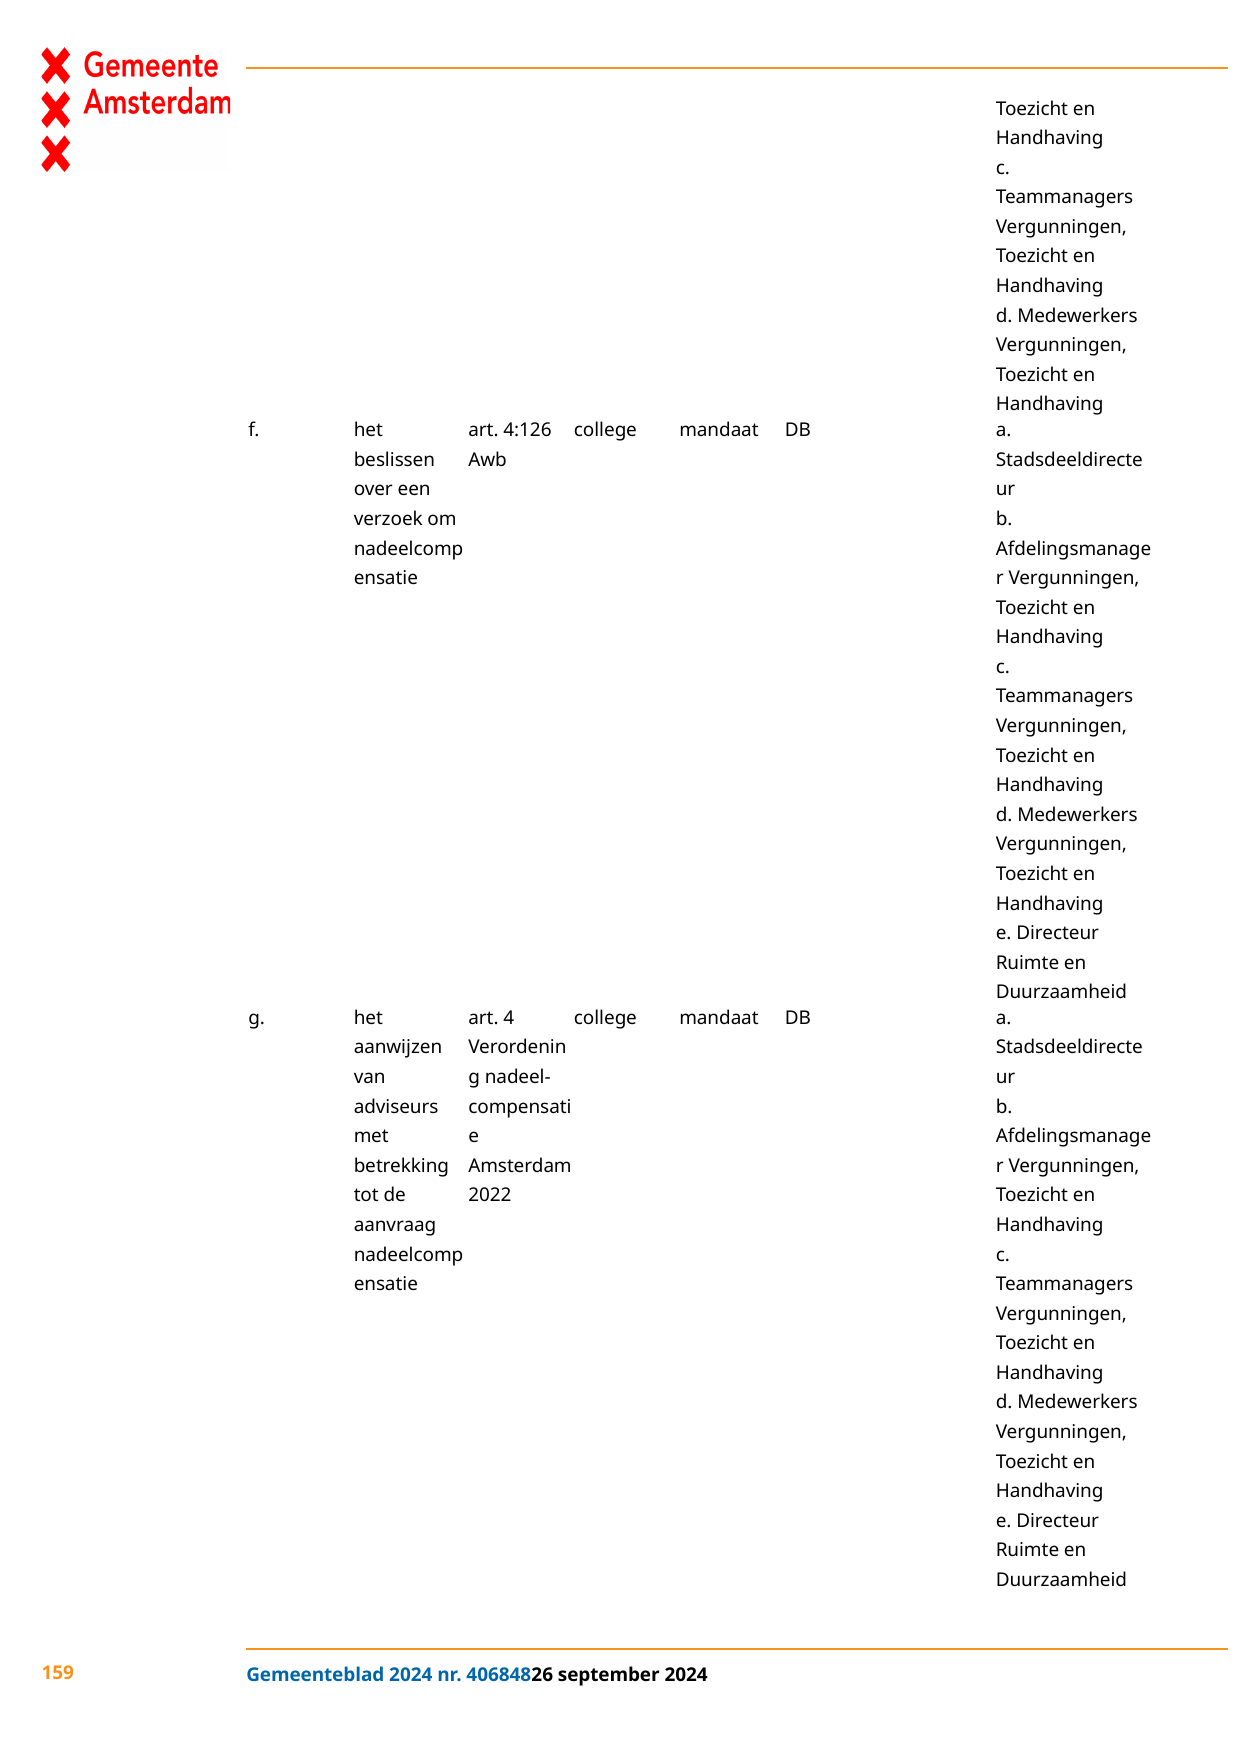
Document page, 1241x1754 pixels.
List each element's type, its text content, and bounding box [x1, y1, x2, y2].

table_cell DB [785, 416, 890, 1004]
table_cell [248, 95, 353, 416]
table_cell mandaat [679, 416, 784, 1004]
table_cell Toezicht en Handhaving c. Teammanagers Vergunningen, Toezicht en Handhaving d. Medewerkers Vergunningen, Toezicht en Handhaving [996, 95, 1152, 416]
table_cell a. Stadsdeeldirecteur b. Afdelingsmanager Vergunningen, Toezicht en Handhaving c. Teammanagers Vergunningen, Toezicht en Handhaving d. Medewerkers Vergunningen, Toezicht en Handhaving e. Directeur Ruimte en Duurzaamheid [996, 416, 1152, 1004]
table_cell [468, 95, 574, 416]
table_cell a. Stadsdeeldirecteur b. Afdelingsmanager Vergunningen, Toezicht en Handhaving c. Teammanagers Vergunningen, Toezicht en Handhaving d. Medewerkers Vergunningen, Toezicht en Handhaving e. Directeur Ruimte en Duurzaamheid [996, 1004, 1152, 1592]
table_cell het beslissen over een verzoek om nadeelcompensatie [354, 416, 468, 1004]
table_cell DB [785, 1004, 890, 1592]
table_cell g. [248, 1004, 353, 1592]
table_cell [574, 95, 679, 416]
table_cell [785, 95, 890, 416]
table_cell art. 4 Verordening nadeel-compensatie Amsterdam 2022 [468, 1004, 574, 1592]
table_cell het aanwijzen van adviseurs met betrekking tot de aanvraag nadeelcompensatie [354, 1004, 468, 1592]
table_cell [890, 95, 996, 416]
picture [41, 47, 231, 172]
table_cell f. [248, 416, 353, 1004]
table_cell [354, 95, 468, 416]
table_cell college [574, 416, 679, 1004]
table_cell [679, 95, 784, 416]
table_cell mandaat [679, 1004, 784, 1592]
table_cell art. 4:126 Awb [468, 416, 574, 1004]
table_cell [890, 1004, 996, 1592]
table_cell [890, 416, 996, 1004]
table_cell college [574, 1004, 679, 1592]
